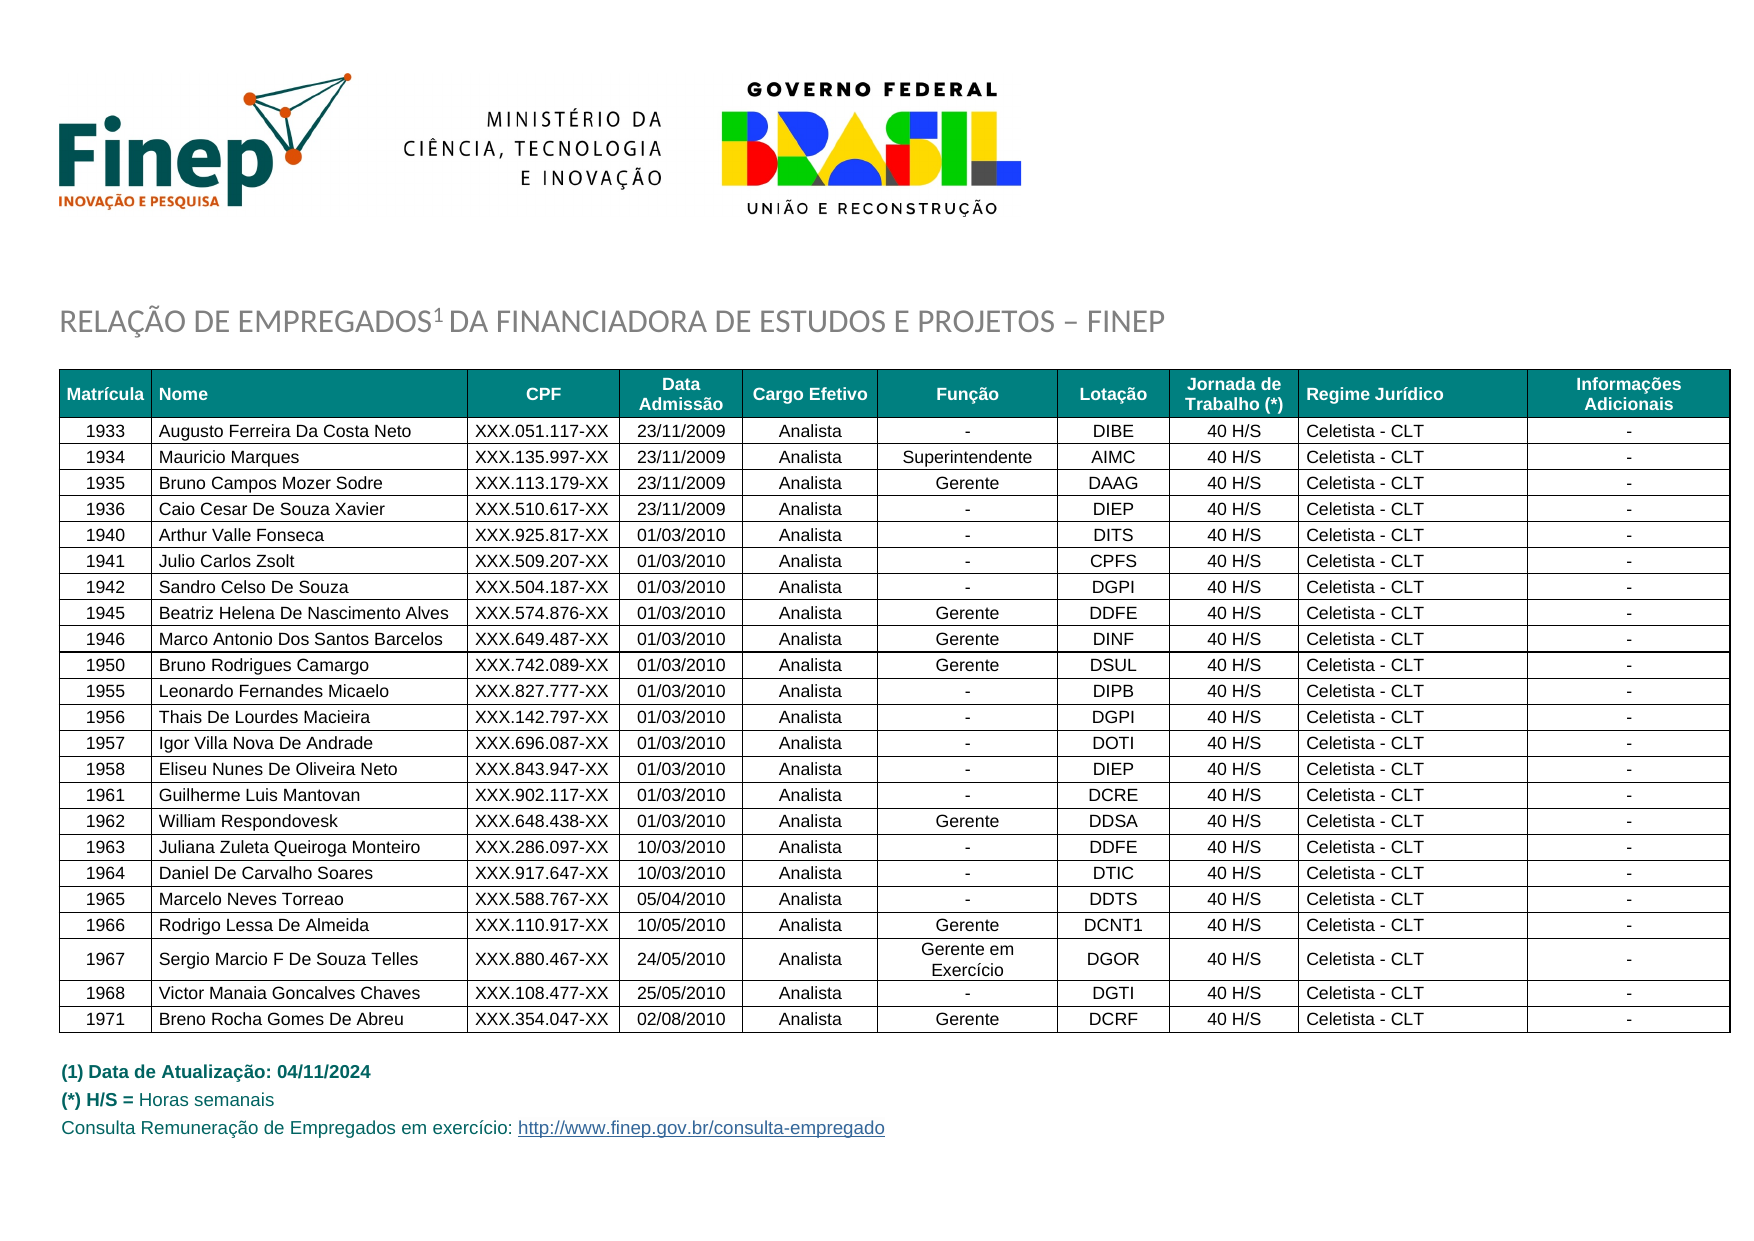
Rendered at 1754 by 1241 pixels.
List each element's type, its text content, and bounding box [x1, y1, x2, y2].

table_header Cargo Efetivo [743, 370, 877, 417]
table_cell Julio Carlos Zsolt [152, 548, 467, 573]
table_cell XXX.510.617-XX [468, 496, 619, 521]
table_cell XXX.843.947-XX [468, 757, 619, 782]
table_cell 1946 [60, 626, 151, 651]
table_cell 40 H/S [1170, 1007, 1298, 1032]
table_cell - [1528, 939, 1729, 980]
table_cell Gerente [878, 600, 1057, 625]
table_cell Bruno Rodrigues Camargo [152, 653, 467, 677]
table_cell XXX.113.179-XX [468, 470, 619, 495]
table_cell 01/03/2010 [620, 574, 742, 599]
table_cell 40 H/S [1170, 679, 1298, 703]
table_cell 40 H/S [1170, 783, 1298, 808]
table_cell 40 H/S [1170, 548, 1298, 573]
table_cell XXX.509.207-XX [468, 548, 619, 573]
table_cell Igor Villa Nova De Andrade [152, 731, 467, 756]
table_cell 24/05/2010 [620, 939, 742, 980]
table_cell DCNT1 [1058, 913, 1169, 938]
table_cell - [1528, 548, 1729, 573]
table_cell 40 H/S [1170, 861, 1298, 886]
table_cell DCRE [1058, 783, 1169, 808]
table_cell 1940 [60, 522, 151, 547]
table_cell Augusto Ferreira Da Costa Neto [152, 418, 467, 443]
table_cell 01/03/2010 [620, 626, 742, 651]
table_cell Celetista - CLT [1299, 939, 1527, 980]
table_cell XXX.648.438-XX [468, 809, 619, 834]
table_cell Analista [743, 600, 877, 625]
table_cell DDFE [1058, 600, 1169, 625]
table_cell Gerente em Exercício [878, 939, 1057, 980]
table_cell - [1528, 522, 1729, 547]
table_cell Analista [743, 981, 877, 1006]
table_cell Analista [743, 731, 877, 756]
table_cell Analista [743, 835, 877, 860]
table_cell XXX.588.767-XX [468, 887, 619, 912]
table_cell Rodrigo Lessa De Almeida [152, 913, 467, 938]
table_cell Celetista - CLT [1299, 705, 1527, 729]
table_header Regime Jurídico [1299, 370, 1527, 417]
table_cell 40 H/S [1170, 653, 1298, 677]
table_cell Analista [743, 705, 877, 729]
table_cell Analista [743, 1007, 877, 1032]
table_cell 40 H/S [1170, 809, 1298, 834]
table_cell Analista [743, 939, 877, 980]
table_header CPF [468, 370, 619, 417]
table_cell - [1528, 731, 1729, 756]
table_cell - [1528, 470, 1729, 495]
table_cell - [878, 835, 1057, 860]
table_cell - [878, 574, 1057, 599]
table_cell 01/03/2010 [620, 679, 742, 703]
table_cell 1941 [60, 548, 151, 573]
table_cell XXX.051.117-XX [468, 418, 619, 443]
table_cell 1936 [60, 496, 151, 521]
table_cell Analista [743, 470, 877, 495]
table_header Matrícula [60, 370, 151, 417]
table_cell Celetista - CLT [1299, 444, 1527, 469]
table_cell DIEP [1058, 757, 1169, 782]
table_cell 01/03/2010 [620, 809, 742, 834]
table_cell Analista [743, 653, 877, 677]
table_cell 23/11/2009 [620, 470, 742, 495]
table_cell XXX.286.097-XX [468, 835, 619, 860]
table_cell 40 H/S [1170, 981, 1298, 1006]
table_cell 40 H/S [1170, 574, 1298, 599]
table_cell Caio Cesar De Souza Xavier [152, 496, 467, 521]
table_cell DIPB [1058, 679, 1169, 703]
table_cell - [1528, 574, 1729, 599]
table_cell - [1528, 679, 1729, 703]
table_cell Sandro Celso De Souza [152, 574, 467, 599]
table_cell Daniel De Carvalho Soares [152, 861, 467, 886]
table_cell Gerente [878, 809, 1057, 834]
table_header Lotação [1058, 370, 1169, 417]
table_cell 1945 [60, 600, 151, 625]
table_cell 1935 [60, 470, 151, 495]
table_cell - [878, 981, 1057, 1006]
table_cell Analista [743, 887, 877, 912]
table_cell 10/05/2010 [620, 913, 742, 938]
table_cell 25/05/2010 [620, 981, 742, 1006]
table_cell 40 H/S [1170, 600, 1298, 625]
table_cell 40 H/S [1170, 418, 1298, 443]
table_cell XXX.917.647-XX [468, 861, 619, 886]
table_cell XXX.504.187-XX [468, 574, 619, 599]
table_cell - [1528, 653, 1729, 677]
table_cell Guilherme Luis Mantovan [152, 783, 467, 808]
table_cell - [878, 496, 1057, 521]
table_cell Celetista - CLT [1299, 522, 1527, 547]
table_cell 1971 [60, 1007, 151, 1032]
table_cell Analista [743, 444, 877, 469]
table_cell - [878, 679, 1057, 703]
table_cell DDTS [1058, 887, 1169, 912]
table_cell 40 H/S [1170, 913, 1298, 938]
table_cell - [878, 861, 1057, 886]
table_cell Celetista - CLT [1299, 757, 1527, 782]
table_cell DDSA [1058, 809, 1169, 834]
table_cell - [1528, 757, 1729, 782]
table_cell 02/08/2010 [620, 1007, 742, 1032]
table_cell XXX.696.087-XX [468, 731, 619, 756]
table_cell - [1528, 496, 1729, 521]
table_cell 40 H/S [1170, 887, 1298, 912]
table_cell 01/03/2010 [620, 600, 742, 625]
table_cell - [1528, 981, 1729, 1006]
table_cell - [878, 522, 1057, 547]
table_cell DIBE [1058, 418, 1169, 443]
table_cell DDFE [1058, 835, 1169, 860]
table_cell Analista [743, 757, 877, 782]
table_cell - [878, 731, 1057, 756]
table_cell 1963 [60, 835, 151, 860]
table_cell XXX.354.047-XX [468, 1007, 619, 1032]
table_cell DITS [1058, 522, 1169, 547]
table_cell Gerente [878, 913, 1057, 938]
table_cell - [1528, 600, 1729, 625]
table_cell 1968 [60, 981, 151, 1006]
table_cell 01/03/2010 [620, 731, 742, 756]
table_cell 23/11/2009 [620, 444, 742, 469]
table_cell 01/03/2010 [620, 548, 742, 573]
table_cell - [878, 705, 1057, 729]
table_cell Juliana Zuleta Queiroga Monteiro [152, 835, 467, 860]
table_cell Analista [743, 522, 877, 547]
table_cell XXX.649.487-XX [468, 626, 619, 651]
table_cell 1942 [60, 574, 151, 599]
table_cell 10/03/2010 [620, 861, 742, 886]
table_cell XXX.142.797-XX [468, 705, 619, 729]
table_cell DGPI [1058, 705, 1169, 729]
table_cell 23/11/2009 [620, 496, 742, 521]
table_cell Celetista - CLT [1299, 809, 1527, 834]
table_cell 40 H/S [1170, 835, 1298, 860]
table_cell 1950 [60, 653, 151, 677]
table_cell Analista [743, 783, 877, 808]
table_cell Eliseu Nunes De Oliveira Neto [152, 757, 467, 782]
table_cell William Respondovesk [152, 809, 467, 834]
table_cell AIMC [1058, 444, 1169, 469]
table_cell XXX.108.477-XX [468, 981, 619, 1006]
table_cell CPFS [1058, 548, 1169, 573]
table_cell DAAG [1058, 470, 1169, 495]
table_cell Analista [743, 626, 877, 651]
table_cell XXX.742.089-XX [468, 653, 619, 677]
table_cell 01/03/2010 [620, 653, 742, 677]
table_cell 1961 [60, 783, 151, 808]
table_cell Gerente [878, 626, 1057, 651]
table_cell Superintendente [878, 444, 1057, 469]
table_cell Mauricio Marques [152, 444, 467, 469]
table_cell Celetista - CLT [1299, 574, 1527, 599]
table_cell - [1528, 444, 1729, 469]
table_cell Celetista - CLT [1299, 783, 1527, 808]
table_cell Sergio Marcio F De Souza Telles [152, 939, 467, 980]
table_cell - [1528, 705, 1729, 729]
table_cell 40 H/S [1170, 470, 1298, 495]
table_cell - [1528, 887, 1729, 912]
table_cell 1966 [60, 913, 151, 938]
table_cell DTIC [1058, 861, 1169, 886]
table_cell Analista [743, 548, 877, 573]
table_cell DOTI [1058, 731, 1169, 756]
table_cell Analista [743, 679, 877, 703]
table_cell Celetista - CLT [1299, 548, 1527, 573]
table_header Nome [152, 370, 467, 417]
table_cell DGTI [1058, 981, 1169, 1006]
table_cell 1964 [60, 861, 151, 886]
table_cell DGPI [1058, 574, 1169, 599]
table_cell Celetista - CLT [1299, 887, 1527, 912]
table_cell 01/03/2010 [620, 757, 742, 782]
table_cell Analista [743, 861, 877, 886]
table_cell XXX.574.876-XX [468, 600, 619, 625]
table_header Função [878, 370, 1057, 417]
table_cell Celetista - CLT [1299, 835, 1527, 860]
table_cell Leonardo Fernandes Micaelo [152, 679, 467, 703]
table_cell - [878, 887, 1057, 912]
table_cell 01/03/2010 [620, 783, 742, 808]
table_cell Celetista - CLT [1299, 496, 1527, 521]
table_cell Analista [743, 913, 877, 938]
table_header Informações Adicionais [1528, 370, 1729, 417]
table_cell 40 H/S [1170, 444, 1298, 469]
table_cell 23/11/2009 [620, 418, 742, 443]
table_cell - [878, 783, 1057, 808]
table_cell 1957 [60, 731, 151, 756]
table_cell - [878, 418, 1057, 443]
table_cell 40 H/S [1170, 496, 1298, 521]
table_cell Marco Antonio Dos Santos Barcelos [152, 626, 467, 651]
table_cell Victor Manaia Goncalves Chaves [152, 981, 467, 1006]
table_cell Celetista - CLT [1299, 470, 1527, 495]
table_cell XXX.135.997-XX [468, 444, 619, 469]
table_cell - [1528, 809, 1729, 834]
table_cell Analista [743, 809, 877, 834]
table_cell - [1528, 783, 1729, 808]
table_cell 40 H/S [1170, 731, 1298, 756]
table_cell 1962 [60, 809, 151, 834]
table_cell 40 H/S [1170, 757, 1298, 782]
table_cell XXX.827.777-XX [468, 679, 619, 703]
table_cell Celetista - CLT [1299, 731, 1527, 756]
table_cell Bruno Campos Mozer Sodre [152, 470, 467, 495]
table_cell 40 H/S [1170, 626, 1298, 651]
table_cell Celetista - CLT [1299, 418, 1527, 443]
table_cell Celetista - CLT [1299, 1007, 1527, 1032]
table_cell Beatriz Helena De Nascimento Alves [152, 600, 467, 625]
table_cell DIEP [1058, 496, 1169, 521]
table_cell 1933 [60, 418, 151, 443]
table_cell - [1528, 835, 1729, 860]
table_cell DCRF [1058, 1007, 1169, 1032]
table_cell 40 H/S [1170, 705, 1298, 729]
table_cell Celetista - CLT [1299, 913, 1527, 938]
table_cell Analista [743, 496, 877, 521]
table_cell XXX.880.467-XX [468, 939, 619, 980]
table_cell XXX.110.917-XX [468, 913, 619, 938]
table_cell - [1528, 418, 1729, 443]
table_cell 1967 [60, 939, 151, 980]
table_cell - [1528, 1007, 1729, 1032]
table_cell Celetista - CLT [1299, 600, 1527, 625]
table_cell XXX.925.817-XX [468, 522, 619, 547]
table_cell - [1528, 626, 1729, 651]
table_cell 01/03/2010 [620, 705, 742, 729]
table_header Data Admissão [620, 370, 742, 417]
table_cell Gerente [878, 470, 1057, 495]
table_cell DINF [1058, 626, 1169, 651]
table_cell - [1528, 861, 1729, 886]
table_cell 01/03/2010 [620, 522, 742, 547]
table_cell Celetista - CLT [1299, 626, 1527, 651]
table_cell DGOR [1058, 939, 1169, 980]
table_header Jornada de Trabalho (*) [1170, 370, 1298, 417]
table_cell Celetista - CLT [1299, 861, 1527, 886]
table_cell - [1528, 913, 1729, 938]
table_cell Gerente [878, 1007, 1057, 1032]
table_cell Gerente [878, 653, 1057, 677]
table_cell Breno Rocha Gomes De Abreu [152, 1007, 467, 1032]
table_cell 40 H/S [1170, 939, 1298, 980]
table_cell 10/03/2010 [620, 835, 742, 860]
table_cell Analista [743, 574, 877, 599]
table_cell Celetista - CLT [1299, 981, 1527, 1006]
table_cell 1956 [60, 705, 151, 729]
table_cell Thais De Lourdes Macieira [152, 705, 467, 729]
table_cell 40 H/S [1170, 522, 1298, 547]
table_cell Analista [743, 418, 877, 443]
table_cell DSUL [1058, 653, 1169, 677]
table_cell Celetista - CLT [1299, 679, 1527, 703]
table_cell Marcelo Neves Torreao [152, 887, 467, 912]
table_cell 1955 [60, 679, 151, 703]
table_cell 1965 [60, 887, 151, 912]
table_cell XXX.902.117-XX [468, 783, 619, 808]
table_cell Celetista - CLT [1299, 653, 1527, 677]
table_cell 05/04/2010 [620, 887, 742, 912]
table_cell 1934 [60, 444, 151, 469]
table_cell - [878, 757, 1057, 782]
table_cell Arthur Valle Fonseca [152, 522, 467, 547]
table_cell - [878, 548, 1057, 573]
table_cell 1958 [60, 757, 151, 782]
